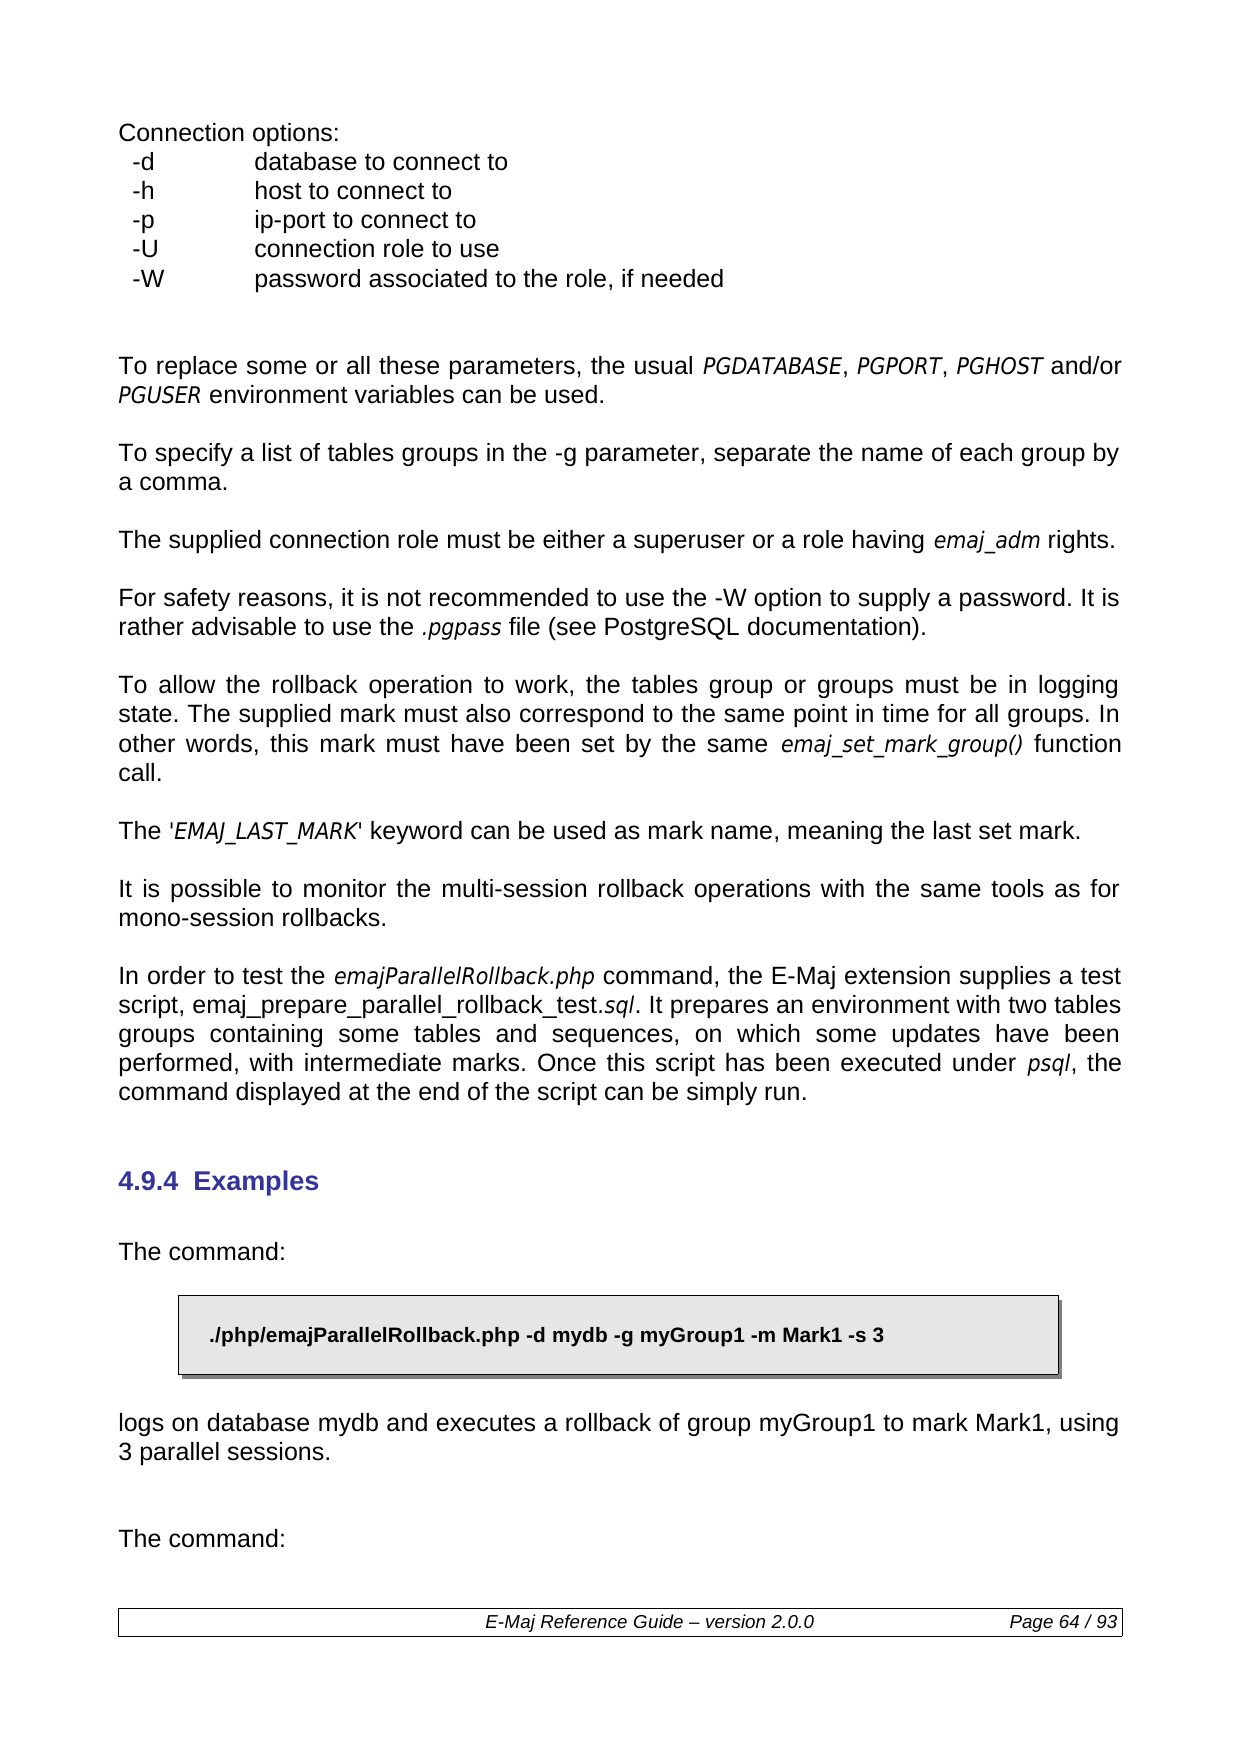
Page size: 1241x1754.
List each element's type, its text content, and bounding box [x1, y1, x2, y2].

text -d database to connect to [118, 147, 1122, 176]
text It is possible to monitor the multi-session rollback operations with the same tools as for mono-session rollbacks. [118, 874, 1122, 932]
text The command: [118, 1524, 1122, 1553]
text -W password associated to the role, if needed [118, 263, 1122, 292]
text To replace some or all these parameters, the usual PGDATABASE, PGPORT, PGHOST and/or PGUSER environment variables can be used. [118, 351, 1122, 409]
subtitle Examples [118, 1164, 1122, 1195]
text The command: [118, 1237, 1122, 1266]
text logs on database mydb and executes a rollback of group myGroup1 to mark Mark1, using 3 parallel sessions. [118, 1408, 1122, 1466]
text Connection options: [118, 118, 1122, 147]
text The 'EMAJ_LAST_MARK' keyword can be used as mark name, meaning the last set mark. [118, 816, 1122, 845]
text -p ip-port to connect to [118, 205, 1122, 234]
text For safety reasons, it is not recommended to use the -W option to supply a password. It is rather advisable to use the .pgpass file (see PostgreSQL documentation). [118, 583, 1122, 641]
text -h host to connect to [118, 176, 1122, 205]
text ./php/emajParallelRollback.php -d mydb -g myGroup1 -m Mark1 -s 3 [179, 1319, 1058, 1344]
text -U connection role to use [118, 234, 1122, 263]
text To allow the rollback operation to work, the tables group or groups must be in logging state. The supplied mark must also correspond to the same point in time for all groups. In other words, this mark must have been set by the same emaj_set_mark_group() function call. [118, 670, 1122, 787]
text To specify a list of tables groups in the -g parameter, separate the name of each group by a comma. [118, 438, 1122, 496]
text In order to test the emajParallelRollback.php command, the E-Maj extension supplies a test script, emaj_prepare_parallel_rollback_test.sql. It prepares an environment with two tables groups containing some tables and sequences, on which some updates have been performed, with intermediate marks. Once this script has been executed under psql, the command displayed at the end of the script can be simply run. [118, 961, 1122, 1106]
text The supplied connection role must be either a superuser or a role having emaj_adm rights. [118, 525, 1122, 554]
